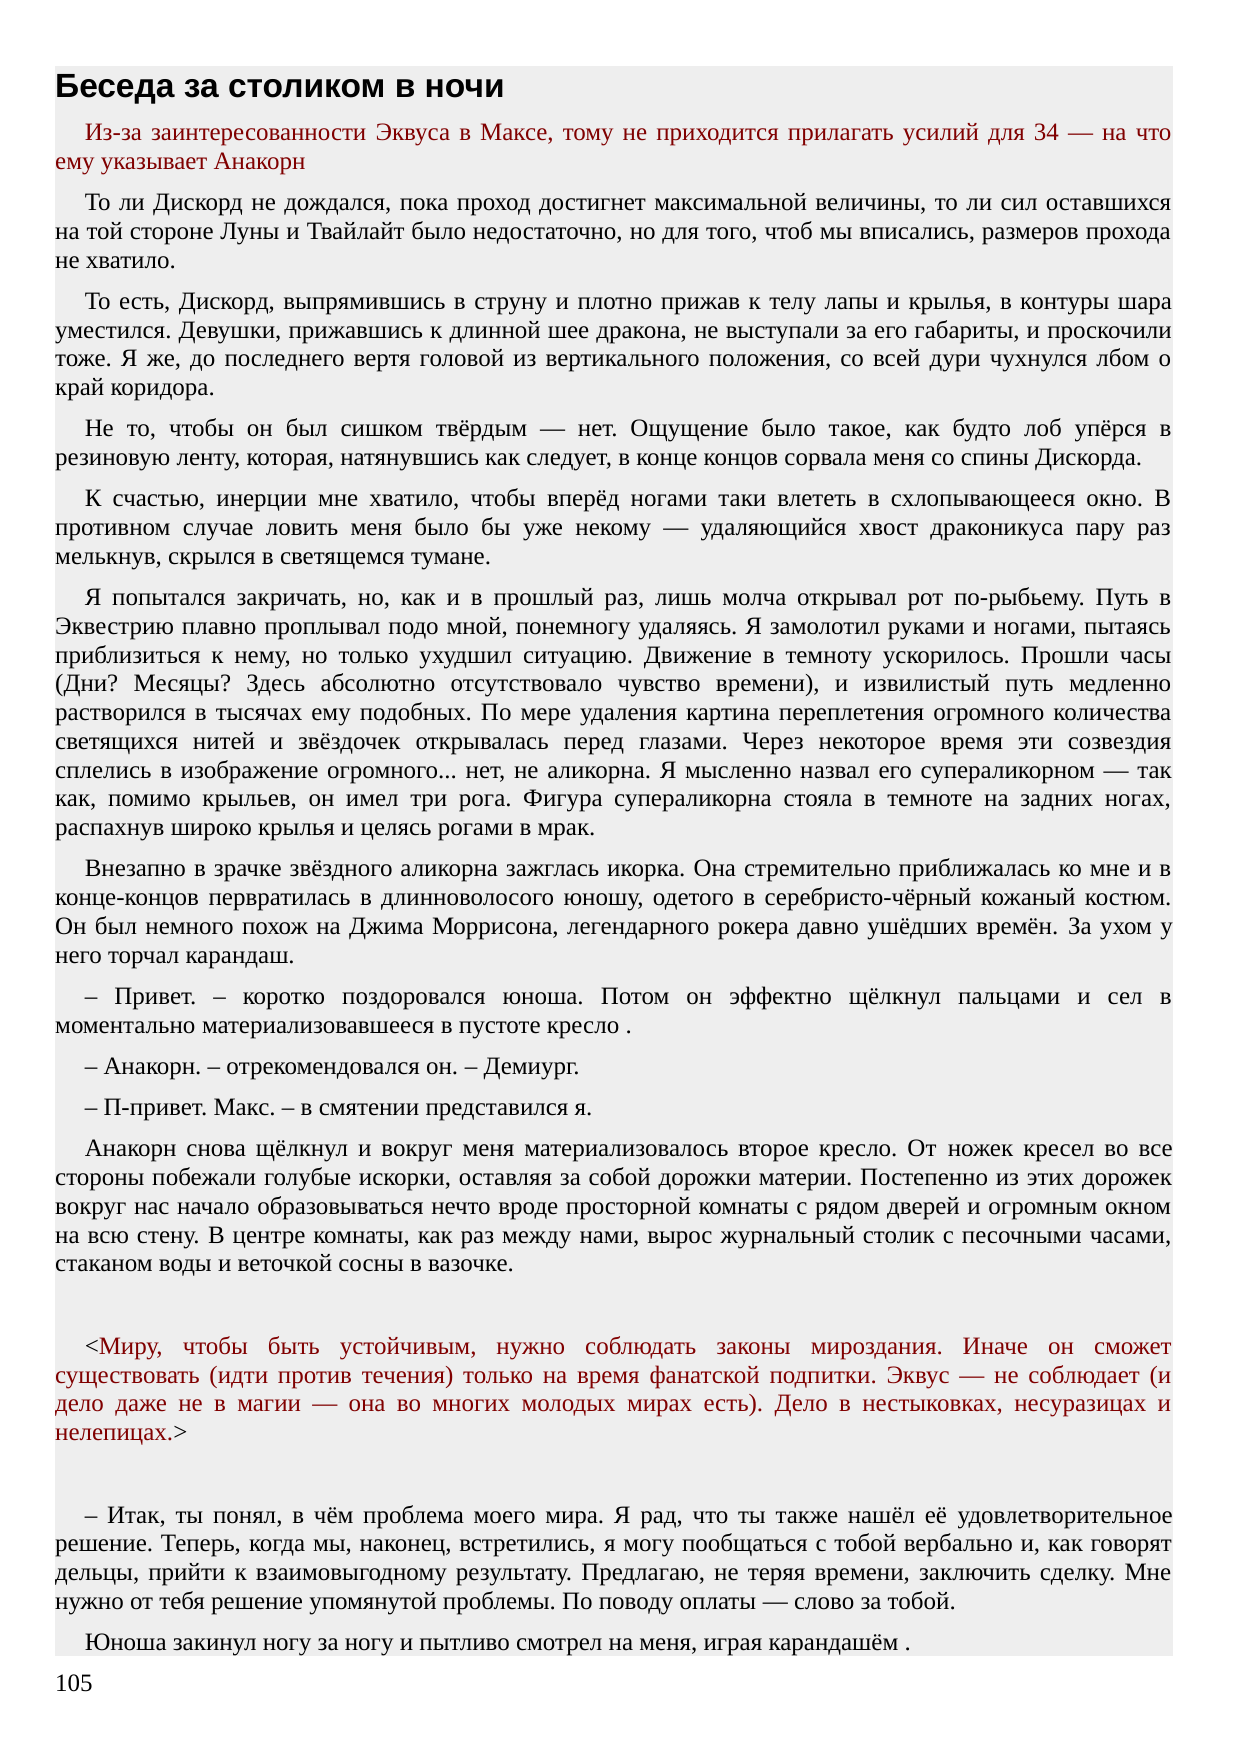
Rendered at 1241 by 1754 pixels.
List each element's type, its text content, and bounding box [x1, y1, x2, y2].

text Не то, чтобы он был сишком твёрдым — нет. Ощущение было такое, как будто лоб упёрся в резиновую ленту, которая, натянувшись как следует, в конце концов сорвала меня со спины Дискорда. [55, 413, 1173, 471]
text – Привет. – коротко поздоровался юноша. Потом он эффектно щёлкнул пальцами и сел в моментально материализовавшееся в пустоте кресло . [55, 981, 1173, 1038]
text – Анакорн. – отрекомендовался он. – Демиург. [55, 1051, 1173, 1080]
subtitle Беседа за столиком в ночи [55, 66, 1173, 105]
text Внезапно в зрачке звёздного аликорна зажглась икорка. Она стремительно приближалась ко мне и в конце-концов первратилась в длинноволосого юношу, одетого в серебристо-чёрный кожаный костюм. Он был немного похож на Джима Моррисона, легендарного рокера давно ушёдших времён. За ухом у него торчал карандаш. [55, 853, 1173, 968]
text Из-за заинтересованности Эквуса в Максе, тому не приходится прилагать усилий для 34 — на что ему указывает Анакорн [55, 117, 1173, 175]
text Я попытался закричать, но, как и в прошлый раз, лишь молча открывал рот по-рыбьему. Путь в Эквестрию плавно проплывал подо мной, понемногу удаляясь. Я замолотил руками и ногами, пытаясь приблизиться к нему, но только ухудшил ситуацию. Движение в темноту ускорилось. Прошли часы (Дни? Месяцы? Здесь абсолютно отсутствовало чувство времени), и извилистый путь медленно растворился в тысячах ему подобных. По мере удаления картина переплетения огромного количества светящихся нитей и звёздочек открывалась перед глазами. Через некоторое время эти созвездия сплелись в изображение огромного... нет, не аликорна. Я мысленно назвал его супераликорном — так как, помимо крыльев, он имел три рога. Фигура супераликорна стояла в темноте на задних ногах, распахнув широко крылья и целясь рогами в мрак. [55, 582, 1173, 841]
text Анакорн снова щёлкнул и вокруг меня материализовалось второе кресло. От ножек кресел во все стороны побежали голубые искорки, оставляя за собой дорожки материи. Постепенно из этих дорожек вокруг нас начало образовываться нечто вроде просторной комнаты с рядом дверей и огромным окном на всю стену. В центре комнаты, как раз между нами, вырос журнальный столик с песочными часами, стаканом воды и веточкой сосны в вазочке. [55, 1133, 1173, 1277]
text То есть, Дискорд, выпрямившись в струну и плотно прижав к телу лапы и крылья, в контуры шара уместился. Девушки, прижавшись к длинной шее дракона, не выступали за его габариты, и проскочили тоже. Я же, до последнего вертя головой из вертикального положения, со всей дури чухнулся лбом о край коридора. [55, 286, 1173, 401]
text Юноша закинул ногу за ногу и пытливо смотрел на меня, играя карандашём . [55, 1627, 1173, 1656]
text То ли Дискорд не дождался, пока проход достигнет максимальной величины, то ли сил оставшихся на той стороне Луны и Твайлайт было недостаточно, но для того, чтоб мы вписались, размеров прохода не хватило. [55, 187, 1173, 273]
text К счастью, инерции мне хватило, чтобы вперёд ногами таки влететь в схлопывающееся окно. В противном случае ловить меня было бы уже некому — удаляющийся хвост драконикуса пару раз мелькнув, скрылся в светящемся тумане. [55, 483, 1173, 570]
text – Итак, ты понял, в чём проблема моего мира. Я рад, что ты также нашёл её удовлетворительное решение. Теперь, когда мы, наконец, встретились, я могу пообщаться с тобой вербально и, как говорят дельцы, прийти к взаимовыгодному результату. Предлагаю, не теряя времени, заключить сделку. Мне нужно от тебя решение упомянутой проблемы. По поводу оплаты — слово за тобой. [55, 1500, 1173, 1615]
text <Миру, чтобы быть устойчивым, нужно соблюдать законы мироздания. Иначе он сможет существовать (идти против течения) только на время фанатской подпитки. Эквус — не соблюдает (и дело даже не в магии — она во многих молодых мирах есть). Дело в нестыковках, несуразицах и нелепицах.> [55, 1331, 1173, 1446]
text – П-привет. Макс. – в смятении представился я. [55, 1092, 1173, 1121]
